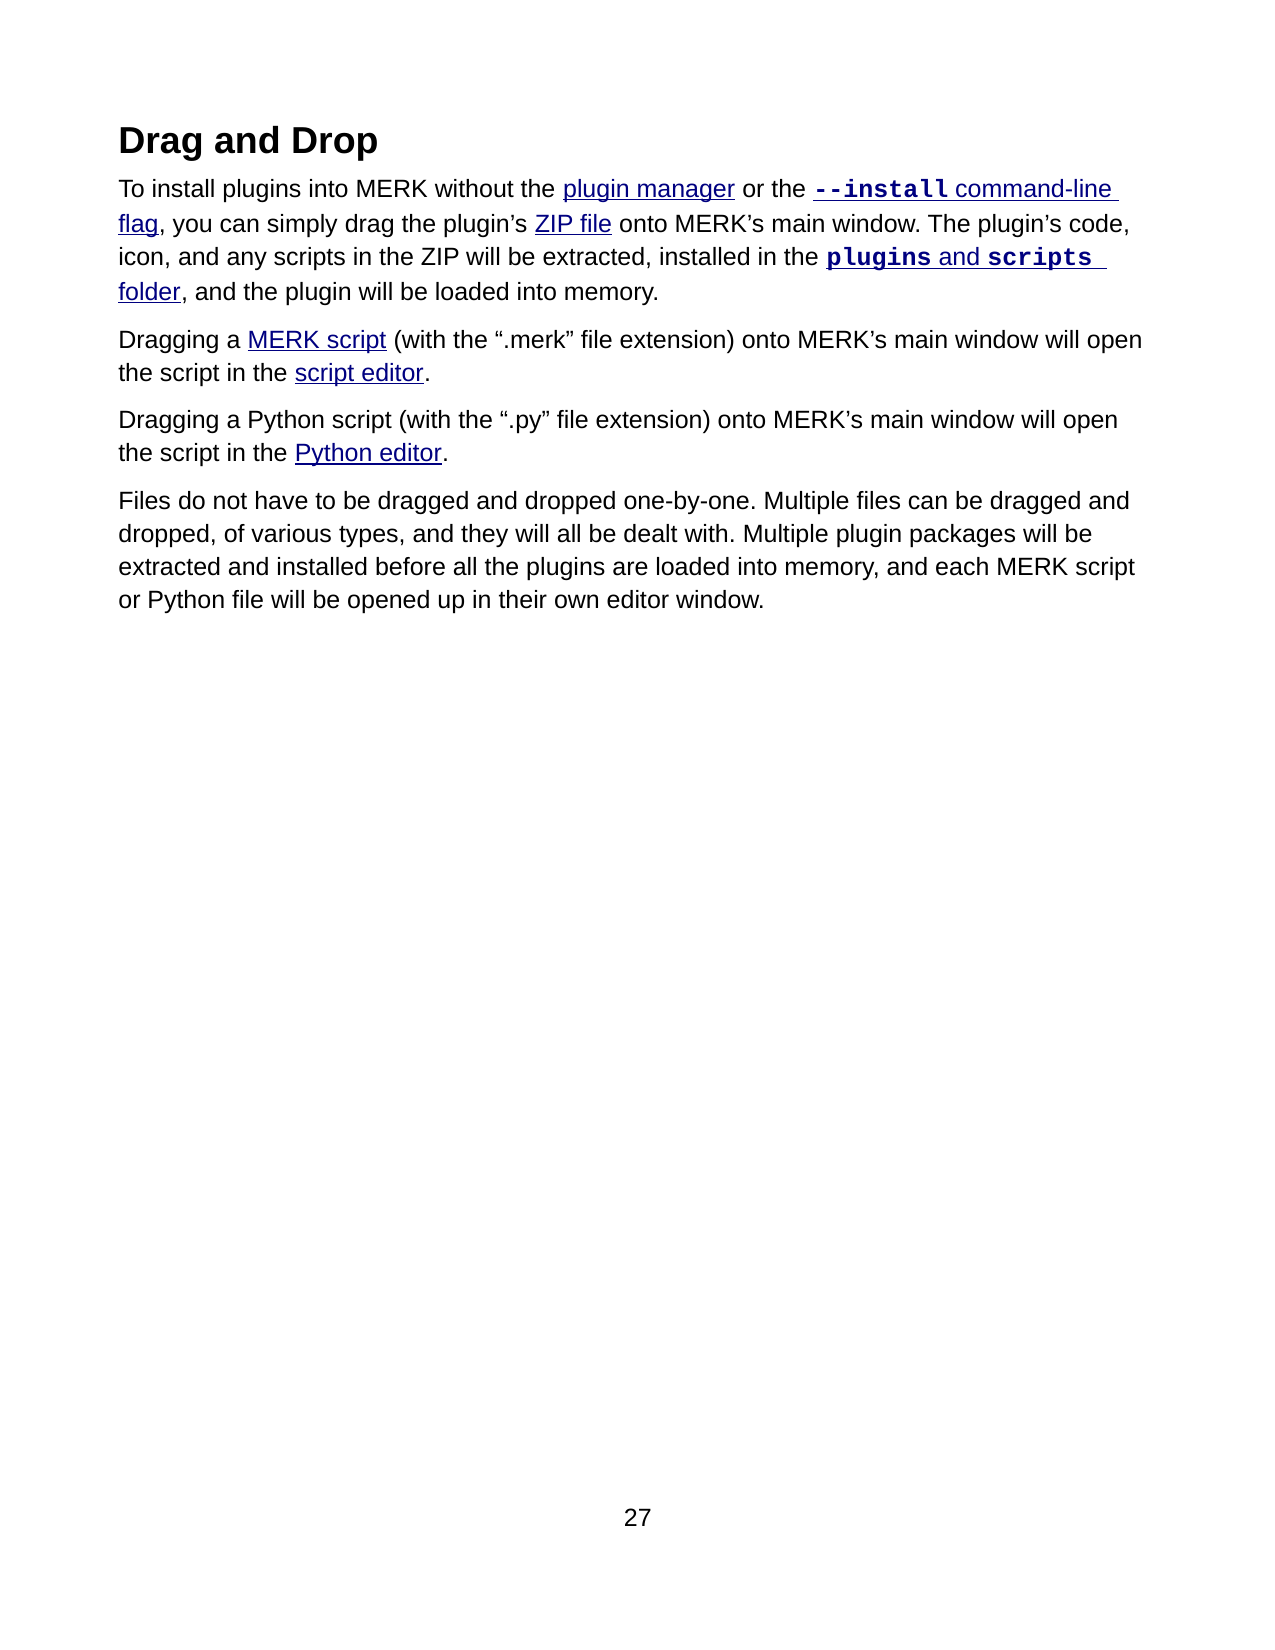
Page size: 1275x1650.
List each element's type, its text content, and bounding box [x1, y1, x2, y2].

text To install plugins into MERK without the plugin manager or the --install command-line flag, you can simply drag the plugin’s ZIP file onto MERK’s main window. The plugin’s code, icon, and any scripts in the ZIP will be extracted, installed in the plugins and scripts folder, and the plugin will be loaded into memory. [118, 174, 1157, 306]
text Dragging a MERK script (with the “.merk” file extension) onto MERK’s main window will open the script in the script editor. [118, 325, 1157, 387]
text Files do not have to be dragged and dropped one-by-one. Multiple files can be dragged and dropped, of various types, and they will all be dealt with. Multiple plugin packages will be extracted and installed before all the plugins are loaded into memory, and each MERK script or Python file will be opened up in their own editor window. [118, 486, 1157, 614]
text Dragging a Python script (with the “.py” file extension) onto MERK’s main window will open the script in the Python editor. [118, 405, 1157, 467]
subtitle Drag and Drop [118, 118, 1157, 161]
